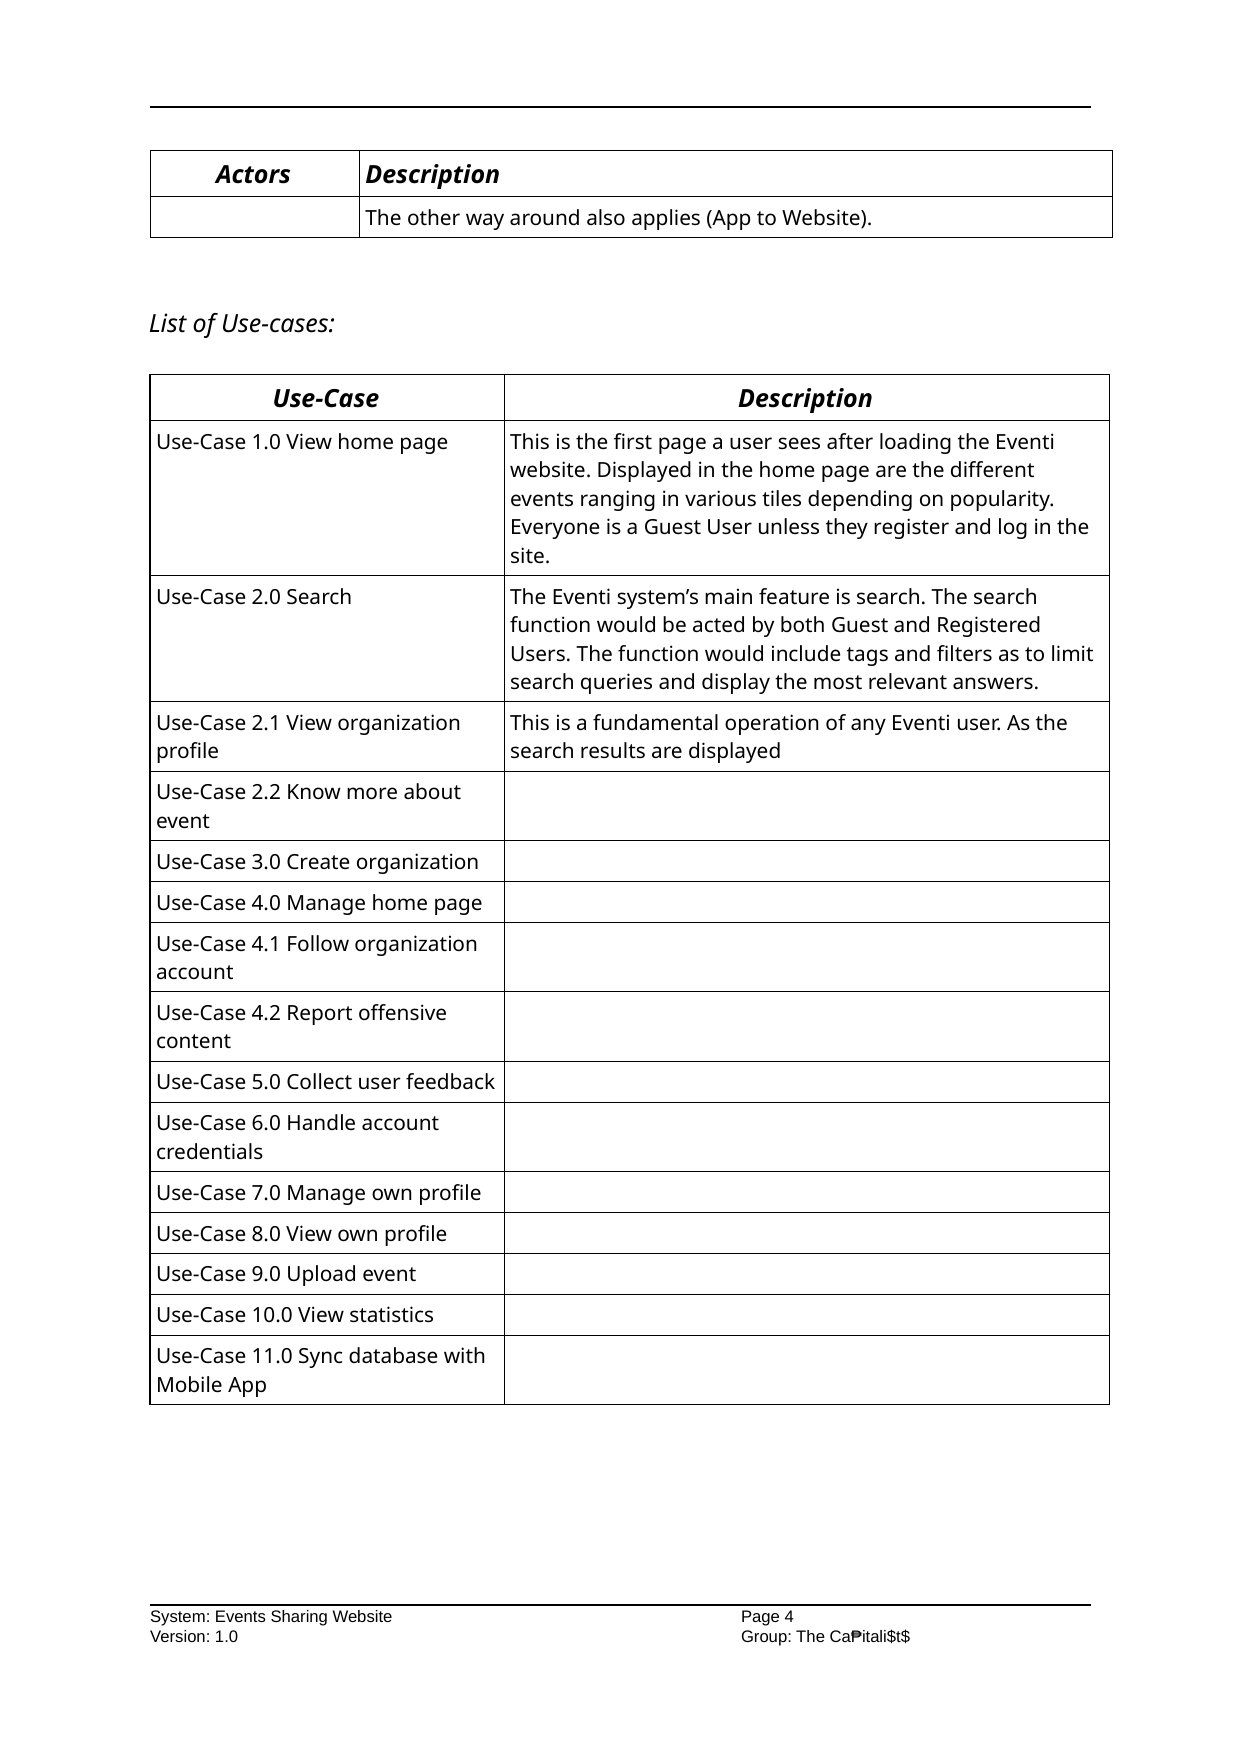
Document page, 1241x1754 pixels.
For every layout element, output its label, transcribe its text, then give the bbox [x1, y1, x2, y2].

table_cell Use-Case 6.0 Handle account credentials [151, 1103, 504, 1171]
table_cell [505, 1336, 1109, 1404]
table_cell Use-Case 9.0 Upload event [151, 1254, 504, 1294]
table_cell Use-Case 4.1 Follow organization account [151, 923, 504, 991]
table_cell Use-Case 10.0 View statistics [151, 1295, 504, 1335]
table_cell Use-Case 1.0 View home page [151, 421, 504, 575]
table_cell [505, 1062, 1109, 1102]
table_cell [505, 992, 1109, 1061]
table_cell This is the first page a user sees after loading the Eventi website. Displayed in the home page are the different events ranging in various tiles depending on popularity. Everyone is a Guest User unless they register and log in the site. [505, 421, 1109, 575]
table_cell Use-Case 8.0 View own profile [151, 1213, 504, 1253]
table_cell Use-Case 2.1 View organization profile [151, 702, 504, 771]
text List of Use-cases: [148, 306, 1091, 340]
table_cell Use-Case 4.2 Report offensive content [151, 992, 504, 1061]
table_cell [505, 1103, 1109, 1171]
table_cell [505, 1254, 1109, 1294]
table_cell This is a fundamental operation of any Eventi user. As the search results are displayed [505, 702, 1109, 771]
table_cell [505, 882, 1109, 922]
table_cell [505, 772, 1109, 840]
table_cell Use-Case 4.0 Manage home page [151, 882, 504, 922]
table_header Description [360, 151, 1112, 196]
table_header Description [505, 375, 1109, 420]
table_cell Use-Case 3.0 Create organization [151, 841, 504, 881]
table_cell [505, 1295, 1109, 1335]
table_cell [505, 1213, 1109, 1253]
table_cell Use-Case 5.0 Collect user feedback [151, 1062, 504, 1102]
table_cell Use-Case 2.0 Search [151, 576, 504, 701]
table_header Actors [151, 151, 359, 196]
table_cell The other way around also applies (App to Website). [360, 197, 1112, 237]
table_cell Use-Case 11.0 Sync database with Mobile App [151, 1336, 504, 1404]
table_header Use-Case [151, 375, 504, 420]
table_cell The Eventi system’s main feature is search. The search function would be acted by both Guest and Registered Users. The function would include tags and filters as to limit search queries and display the most relevant answers. [505, 576, 1109, 701]
table_cell [505, 1172, 1109, 1212]
table_cell [151, 197, 359, 237]
table_cell Use-Case 2.2 Know more about event [151, 772, 504, 840]
table_cell [505, 923, 1109, 991]
table_cell [505, 841, 1109, 881]
table_cell Use-Case 7.0 Manage own profile [151, 1172, 504, 1212]
